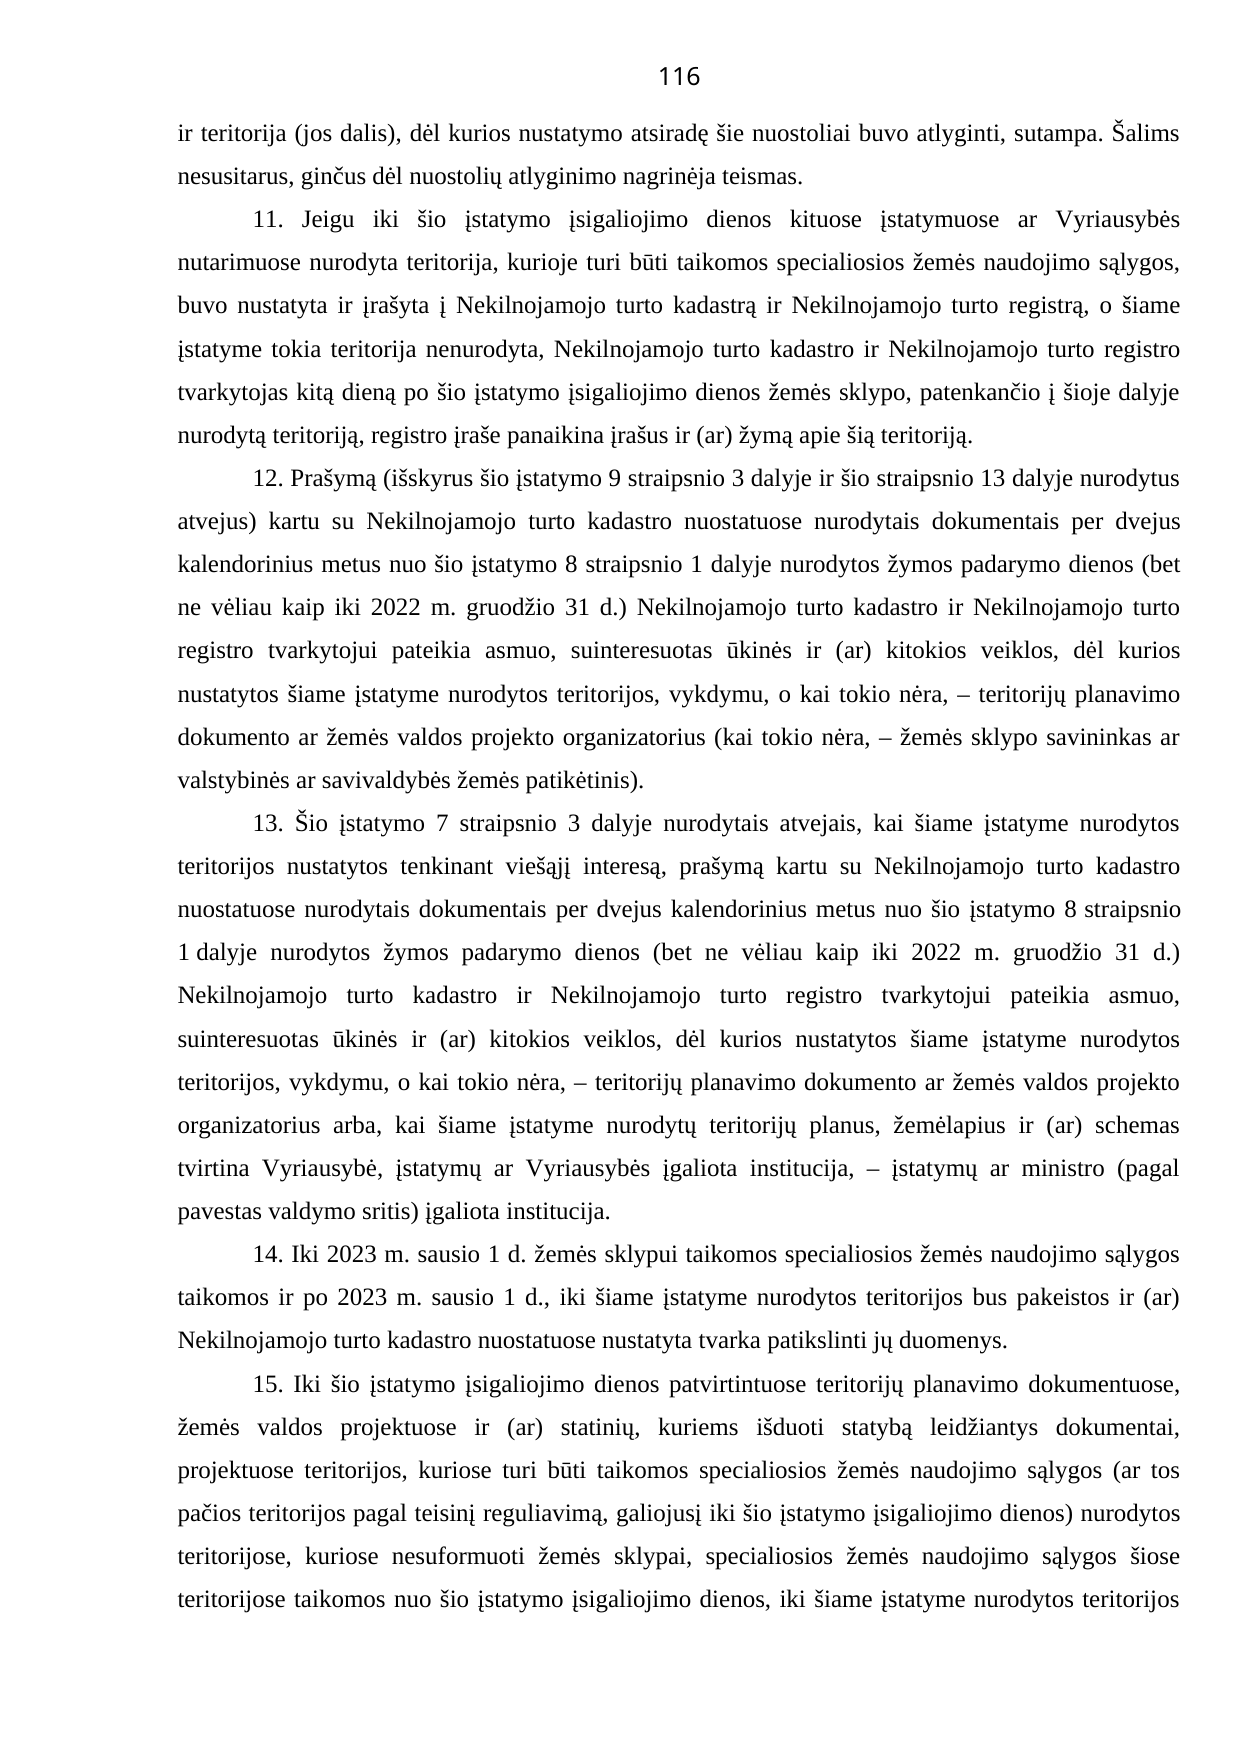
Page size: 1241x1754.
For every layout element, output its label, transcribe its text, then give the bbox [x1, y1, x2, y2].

text 12. Prašymą (išskyrus šio įstatymo 9 straipsnio 3 dalyje ir šio straipsnio 13 dalyje nurodytus atvejus) kartu su Nekilnojamojo turto kadastro nuostatuose nurodytais dokumentais per dvejus kalendorinius metus nuo šio įstatymo 8 straipsnio 1 dalyje nurodytos žymos padarymo dienos (bet ne vėliau kaip iki 2022 m. gruodžio 31 d.) Nekilnojamojo turto kadastro ir Nekilnojamojo turto registro tvarkytojui pateikia asmuo, suinteresuotas ūkinės ir (ar) kitokios veiklos, dėl kurios nustatytos šiame įstatyme nurodytos teritorijos, vykdymu, o kai tokio nėra, – teritorijų planavimo dokumento ar žemės valdos projekto organizatorius (kai tokio nėra, – žemės sklypo savininkas ar valstybinės ar savivaldybės žemės patikėtinis). [177, 463, 1181, 794]
text ir teritorija (jos dalis), dėl kurios nustatymo atsiradę šie nuostoliai buvo atlyginti, sutampa. Šalims nesusitarus, ginčus dėl nuostolių atlyginimo nagrinėja teismas. [177, 118, 1181, 190]
text 11. Jeigu iki šio įstatymo įsigaliojimo dienos kituose įstatymuose ar Vyriausybės nutarimuose nurodyta teritorija, kurioje turi būti taikomos specialiosios žemės naudojimo sąlygos, buvo nustatyta ir įrašyta į Nekilnojamojo turto kadastrą ir Nekilnojamojo turto registrą, o šiame įstatyme tokia teritorija nenurodyta, Nekilnojamojo turto kadastro ir Nekilnojamojo turto registro tvarkytojas kitą dieną po šio įstatymo įsigaliojimo dienos žemės sklypo, patenkančio į šioje dalyje nurodytą teritoriją, registro įraše panaikina įrašus ir (ar) žymą apie šią teritoriją. [177, 204, 1181, 449]
text 13. Šio įstatymo 7 straipsnio 3 dalyje nurodytais atvejais, kai šiame įstatyme nurodytos teritorijos nustatytos tenkinant viešąjį interesą, prašymą kartu su Nekilnojamojo turto kadastro nuostatuose nurodytais dokumentais per dvejus kalendorinius metus nuo šio įstatymo 8 straipsnio 1 dalyje nurodytos žymos padarymo dienos (bet ne vėliau kaip iki 2022 m. gruodžio 31 d.) Nekilnojamojo turto kadastro ir Nekilnojamojo turto registro tvarkytojui pateikia asmuo, suinteresuotas ūkinės ir (ar) kitokios veiklos, dėl kurios nustatytos šiame įstatyme nurodytos teritorijos, vykdymu, o kai tokio nėra, – teritorijų planavimo dokumento ar žemės valdos projekto organizatorius arba, kai šiame įstatyme nurodytų teritorijų planus, žemėlapius ir (ar) schemas tvirtina Vyriausybė, įstatymų ar Vyriausybės įgaliota institucija, – įstatymų ar ministro (pagal pavestas valdymo sritis) įgaliota institucija. [177, 808, 1181, 1225]
text 15. Iki šio įstatymo įsigaliojimo dienos patvirtintuose teritorijų planavimo dokumentuose, žemės valdos projektuose ir (ar) statinių, kuriems išduoti statybą leidžiantys dokumentai, projektuose teritorijos, kuriose turi būti taikomos specialiosios žemės naudojimo sąlygos (ar tos pačios teritorijos pagal teisinį reguliavimą, galiojusį iki šio įstatymo įsigaliojimo dienos) nurodytos teritorijose, kuriose nesuformuoti žemės sklypai, specialiosios žemės naudojimo sąlygos šiose teritorijose taikomos nuo šio įstatymo įsigaliojimo dienos, iki šiame įstatyme nurodytos teritorijos [177, 1369, 1181, 1613]
text 14. Iki 2023 m. sausio 1 d. žemės sklypui taikomos specialiosios žemės naudojimo sąlygos taikomos ir po 2023 m. sausio 1 d., iki šiame įstatyme nurodytos teritorijos bus pakeistos ir (ar) Nekilnojamojo turto kadastro nuostatuose nustatyta tvarka patikslinti jų duomenys. [177, 1239, 1181, 1354]
